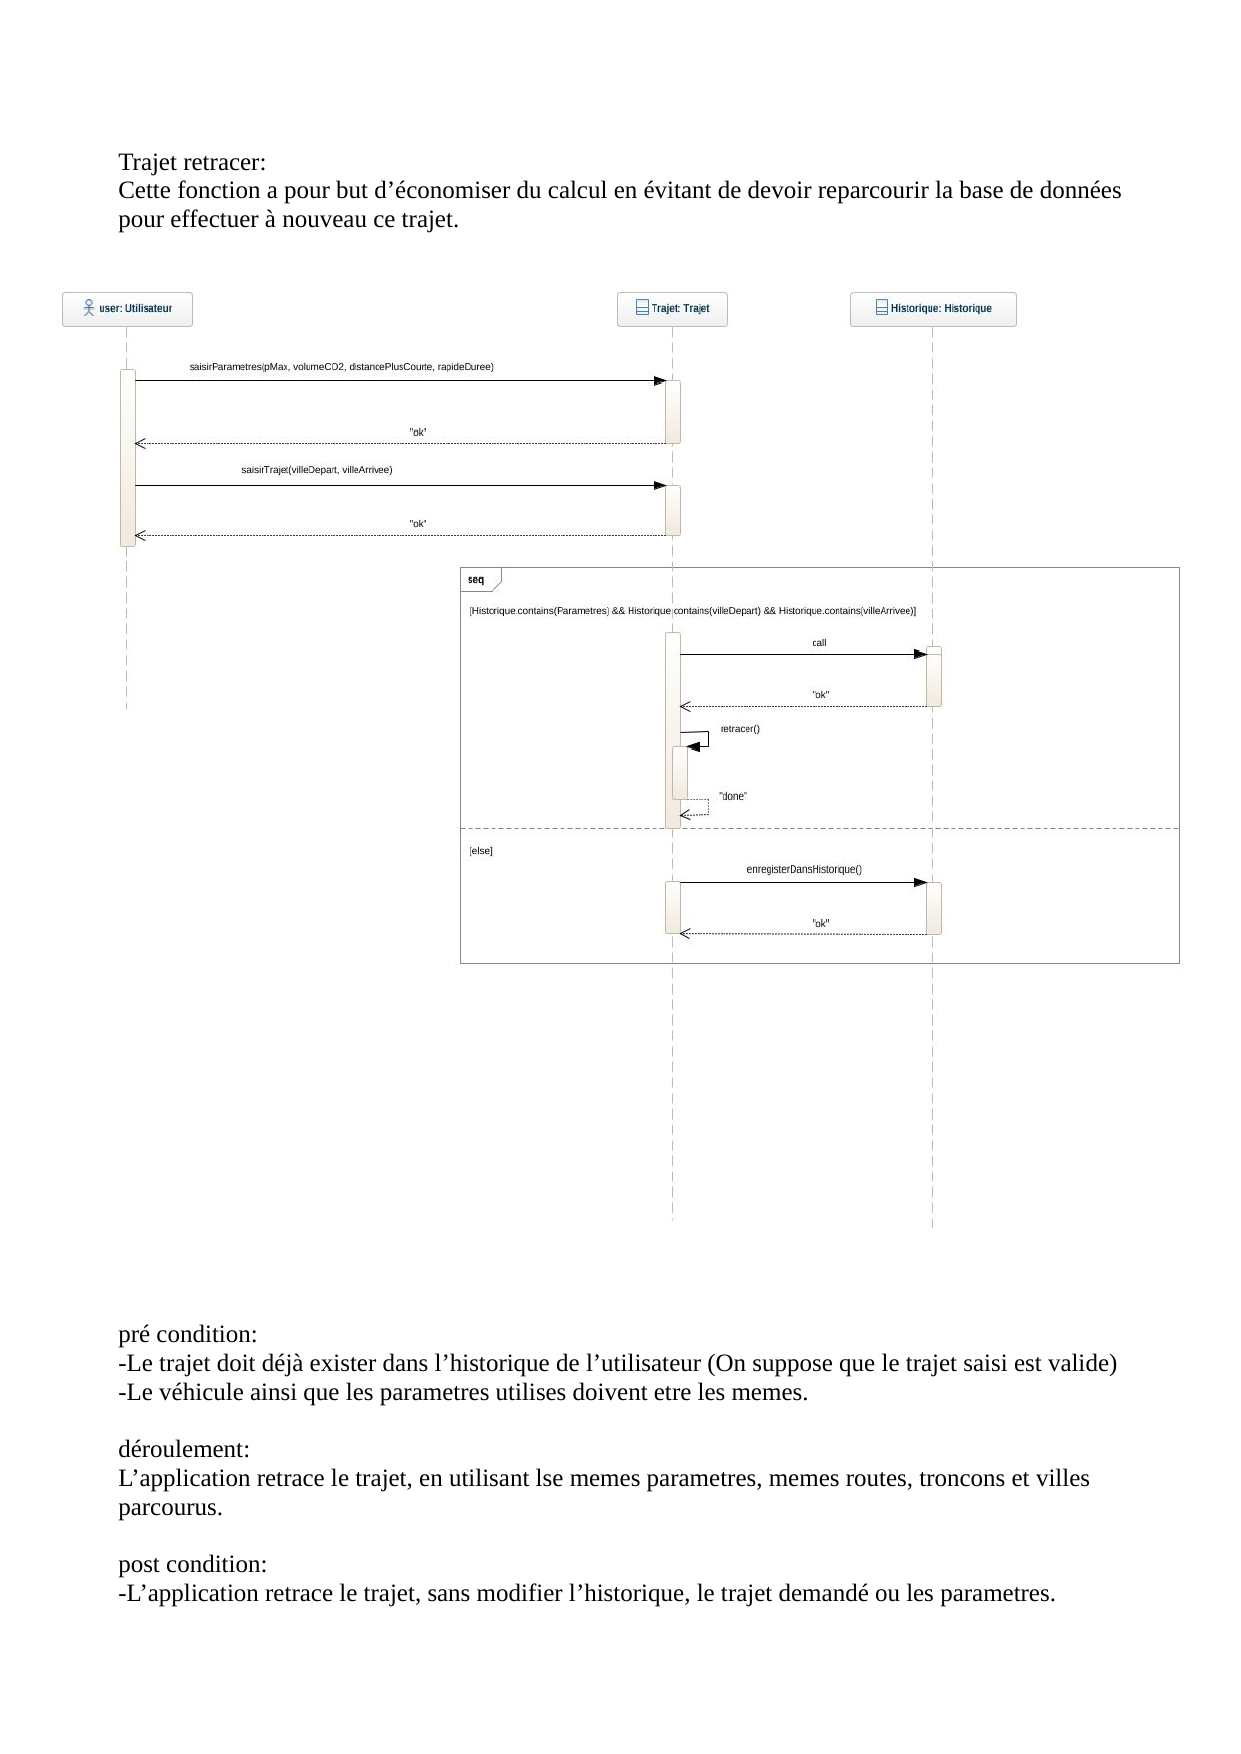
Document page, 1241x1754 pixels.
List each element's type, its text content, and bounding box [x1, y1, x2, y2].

picture [33, 261, 1207, 1262]
text pré condition: -Le trajet doit déjà exister dans l’historique de l’utilisateur (On suppose que le trajet saisi est valide) -Le véhicule ainsi que les parametres utilises doivent etre les memes. déroulement: L’application retrace le trajet, en utilisant lse memes parametres, memes routes, troncons et villes parcourus. post condition: -L’application retrace le trajet, sans modifier l’historique, le trajet demandé ou les parametres. [118, 1262, 1122, 1635]
text Trajet retracer: Cette fonction a pour but d’économiser du calcul en évitant de devoir reparcourir la base de données pour effectuer à nouveau ce trajet. [118, 118, 1122, 233]
